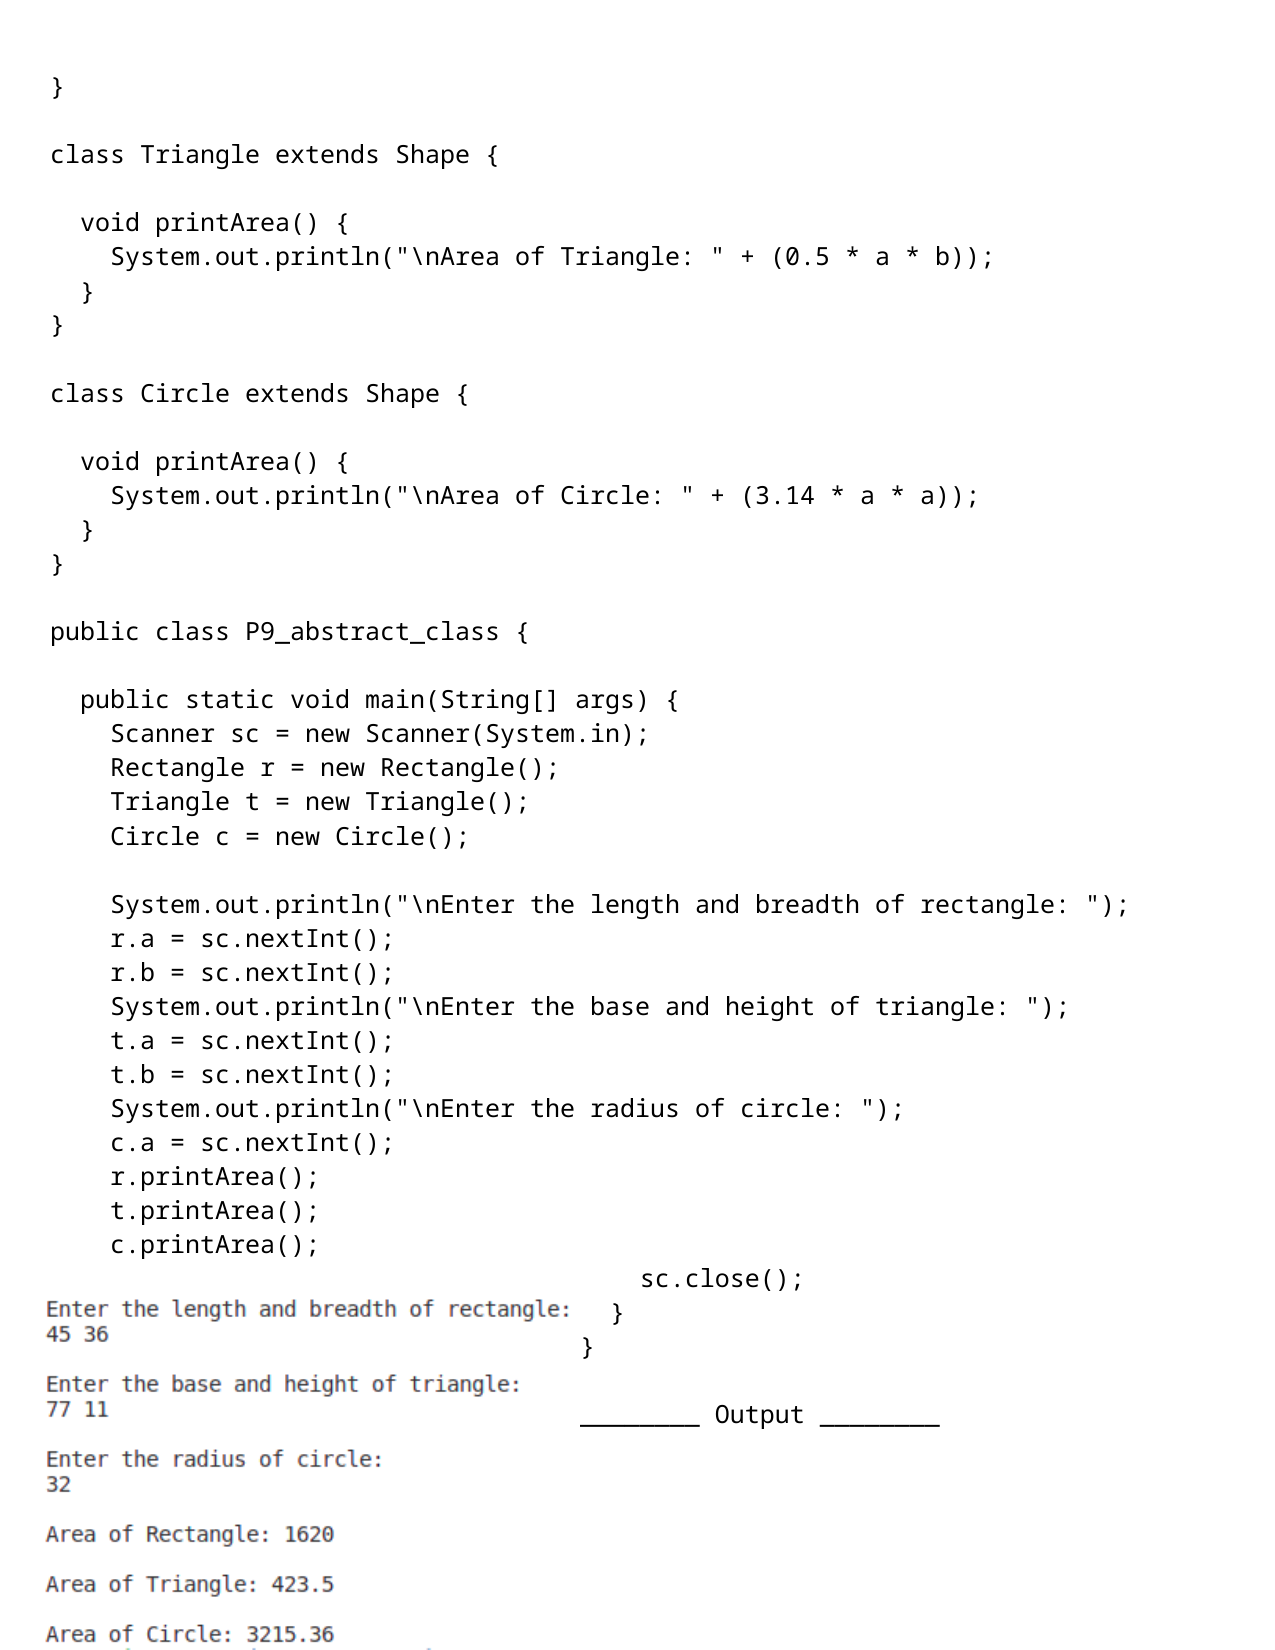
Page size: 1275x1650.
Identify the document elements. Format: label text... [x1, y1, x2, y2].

text System.out.println("\nArea of Circle: " + (3.14 * a * a)); [50, 477, 1225, 512]
text r.b = sc.nextInt(); [50, 954, 1225, 988]
text System.out.println("\nArea of Triangle: " + (0.5 * a * b)); [50, 239, 1225, 273]
text } [50, 273, 1225, 307]
text t.b = sc.nextInt(); [50, 1057, 1225, 1091]
text c.a = sc.nextInt(); [50, 1125, 1225, 1159]
text } [580, 1295, 1225, 1329]
text } [50, 69, 1225, 103]
text c.printArea(); [50, 1227, 1225, 1261]
picture [36, 1292, 580, 1650]
text void printArea() { [50, 205, 1225, 239]
text Rectangle r = new Rectangle(); [50, 750, 1225, 784]
text t.a = sc.nextInt(); [50, 1022, 1225, 1057]
text r.a = sc.nextInt(); [50, 920, 1225, 954]
text ________ Output ________ [580, 1397, 1225, 1431]
text } [50, 546, 1225, 580]
text Triangle t = new Triangle(); [50, 784, 1225, 818]
text } [580, 1329, 1225, 1363]
text class Circle extends Shape { [50, 375, 1225, 409]
text } [50, 512, 1225, 546]
text System.out.println("\nEnter the radius of circle: "); [50, 1091, 1225, 1125]
text void printArea() { [50, 443, 1225, 477]
text sc.close(); [50, 1261, 1225, 1295]
text System.out.println("\nEnter the base and height of triangle: "); [50, 988, 1225, 1022]
text public class P9_abstract_class { [50, 614, 1225, 648]
text class Triangle extends Shape { [50, 137, 1225, 171]
text Scanner sc = new Scanner(System.in); [50, 716, 1225, 750]
text r.printArea(); [50, 1159, 1225, 1193]
text public static void main(String[] args) { [50, 682, 1225, 716]
text t.printArea(); [50, 1193, 1225, 1227]
text } [50, 307, 1225, 341]
text System.out.println("\nEnter the length and breadth of rectangle: "); [50, 886, 1225, 920]
text Circle c = new Circle(); [50, 818, 1225, 852]
